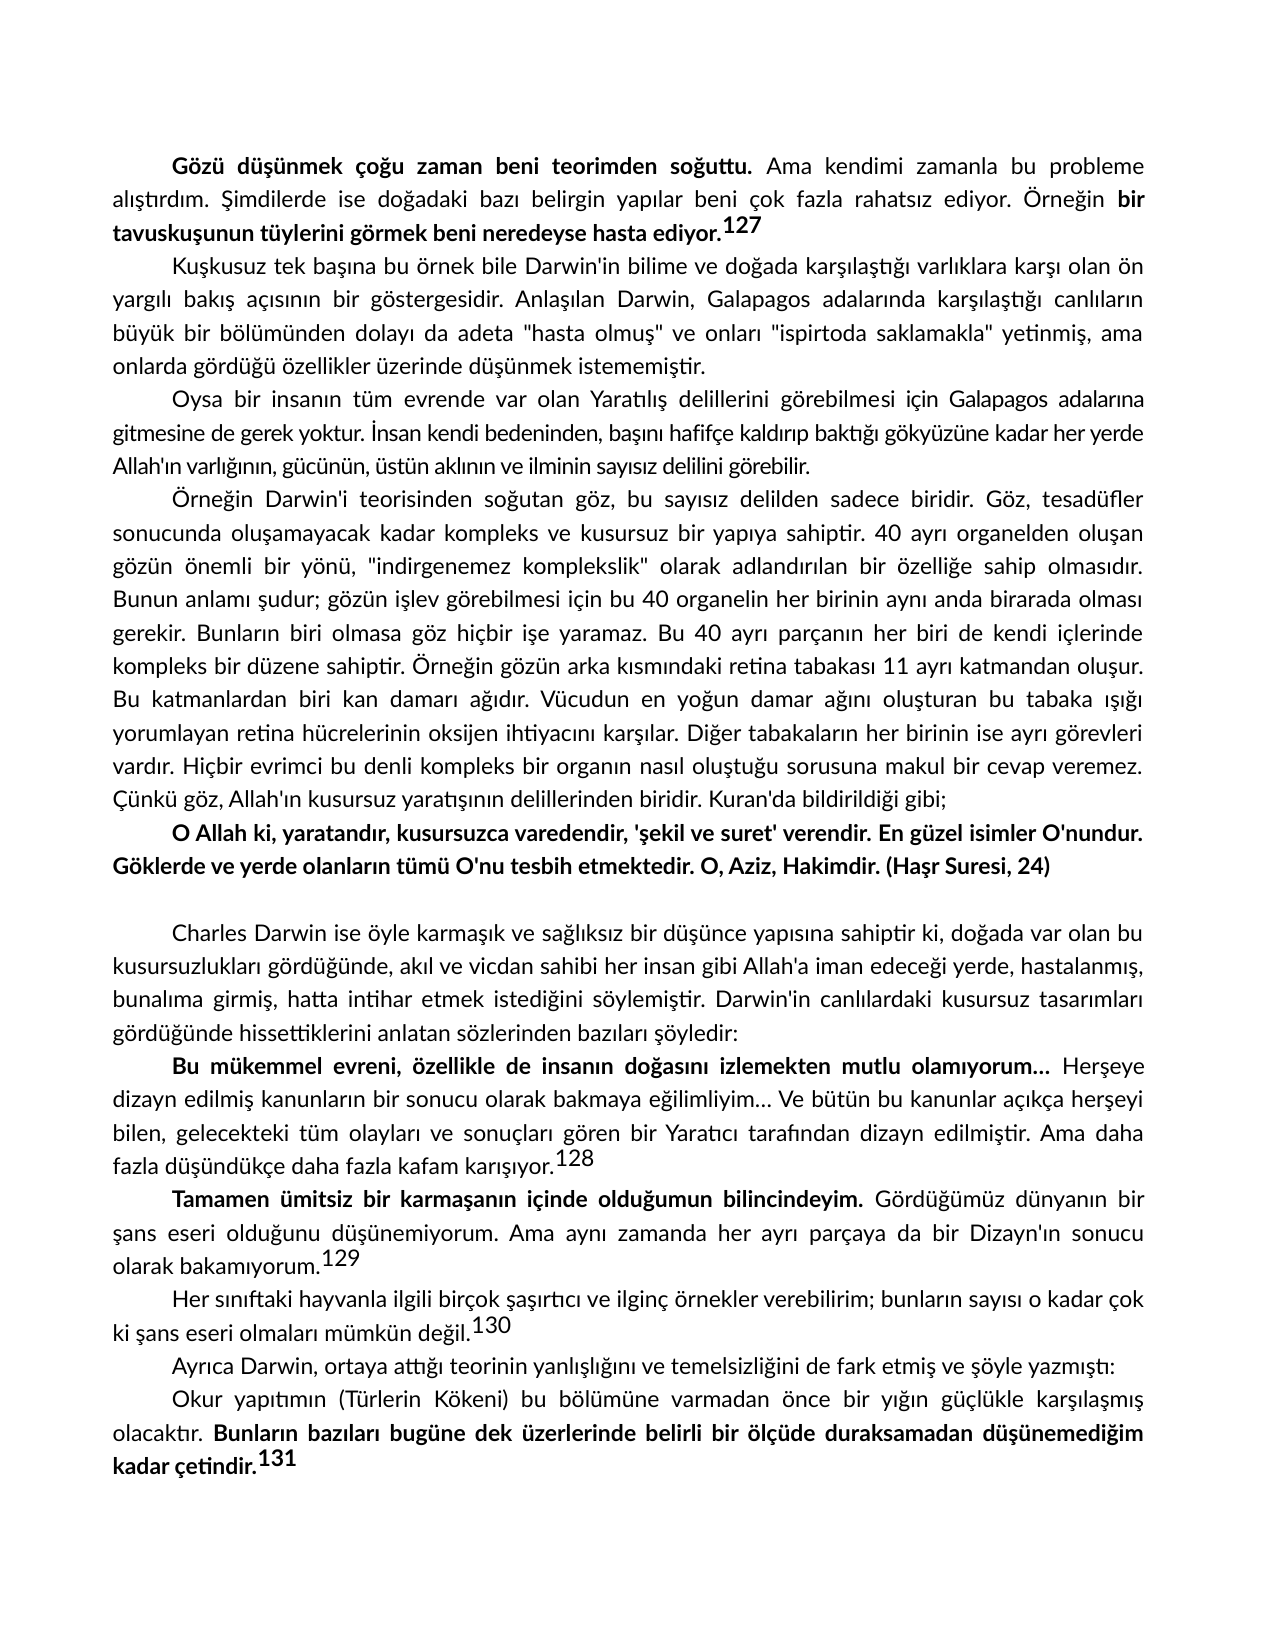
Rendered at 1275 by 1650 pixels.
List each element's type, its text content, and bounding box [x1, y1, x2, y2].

text Oysa bir insanın tüm evrende var olan Yaratılış delillerini görebilmesi için Galapagos adalarına gitmesine de gerek yoktur. İnsan kendi bedeninden, başını hafifçe kaldırıp baktığı gökyüzüne kadar her yerde Allah'ın varlığının, gücünün, üstün aklının ve ilminin sayısız delilini görebilir. [112, 381, 1145, 481]
text Kuşkusuz tek başına bu örnek bile Darwin'in bilime ve doğada karşılaştığı varlıklara karşı olan ön yargılı bakış açısının bir göstergesidir. Anlaşılan Darwin, Galapagos adalarında karşılaştığı canlıların büyük bir bölümünden dolayı da adeta "hasta olmuş" ve onları "ispirtoda saklamakla" yetinmiş, ama onlarda gördüğü özellikler üzerinde düşünmek istememiştir. [112, 248, 1145, 381]
text Örneğin Darwin'i teorisinden soğutan göz, bu sayısız delilden sadece biridir. Göz, tesadüfler sonucunda oluşamayacak kadar kompleks ve kusursuz bir yapıya sahiptir. 40 ayrı organelden oluşan gözün önemli bir yönü, "indirgenemez komplekslik" olarak adlandırılan bir özelliğe sahip olmasıdır. Bunun anlamı şudur; gözün işlev görebilmesi için bu 40 organelin her birinin aynı anda birarada olması gerekir. Bunların biri olmasa göz hiçbir işe yaramaz. Bu 40 ayrı parçanın her biri de kendi içlerinde kompleks bir düzene sahiptir. Örneğin gözün arka kısmındaki retina tabakası 11 ayrı katmandan oluşur. Bu katmanlardan biri kan damarı ağıdır. Vücudun en yoğun damar ağını oluşturan bu tabaka ışığı yorumlayan retina hücrelerinin oksijen ihtiyacını karşılar. Diğer tabakaların her birinin ise ayrı görevleri vardır. Hiçbir evrimci bu denli kompleks bir organın nasıl oluştuğu sorusuna makul bir cevap veremez. Çünkü göz, Allah'ın kusursuz yaratışının delillerinden biridir. Kuran'da bildirildiği gibi; [112, 481, 1145, 814]
text Okur yapıtımın (Türlerin Kökeni) bu bölümüne varmadan önce bir yığın güçlükle karşılaşmış olacaktır. Bunların bazıları bugüne dek üzerlerinde belirli bir ölçüde duraksamadan düşünemediğim kadar çetindir.131 [112, 1381, 1145, 1481]
text Bu mükemmel evreni, özellikle de insanın doğasını izlemekten mutlu olamıyorum… Herşeye dizayn edilmiş kanunların bir sonucu olarak bakmaya eğilimliyim… Ve bütün bu kanunlar açıkça herşeyi bilen, gelecekteki tüm olayları ve sonuçları gören bir Yaratıcı tarafından dizayn edilmiştir. Ama daha fazla düşündükçe daha fazla kafam karışıyor.128 [112, 1048, 1145, 1181]
text Ayrıca Darwin, ortaya attığı teorinin yanlışlığını ve temelsizliğini de fark etmiş ve şöyle yazmıştı: [112, 1348, 1145, 1381]
text Her sınıftaki hayvanla ilgili birçok şaşırtıcı ve ilginç örnekler verebilirim; bunların sayısı o kadar çok ki şans eseri olmaları mümkün değil.130 [112, 1281, 1145, 1348]
text O Allah ki, yaratandır, kusursuzca varedendir, 'şekil ve suret' verendir. En güzel isimler O'nundur. Göklerde ve yerde olanların tümü O'nu tesbih etmektedir. O, Aziz, Hakimdir. (Haşr Suresi, 24) [112, 814, 1145, 881]
text Charles Darwin ise öyle karmaşık ve sağlıksız bir düşünce yapısına sahiptir ki, doğada var olan bu kusursuzlukları gördüğünde, akıl ve vicdan sahibi her insan gibi Allah'a iman edeceği yerde, hastalanmış, bunalıma girmiş, hatta intihar etmek istediğini söylemiştir. Darwin'in canlılardaki kusursuz tasarımları gördüğünde hissettiklerini anlatan sözlerinden bazıları şöyledir: [112, 914, 1145, 1048]
text Tamamen ümitsiz bir karmaşanın içinde olduğumun bilincindeyim. Gördüğümüz dünyanın bir şans eseri olduğunu düşünemiyorum. Ama aynı zamanda her ayrı parçaya da bir Dizayn'ın sonucu olarak bakamıyorum.129 [112, 1181, 1145, 1281]
text Gözü düşünmek çoğu zaman beni teorimden soğuttu. Ama kendimi zamanla bu probleme alıştırdım. Şimdilerde ise doğadaki bazı belirgin yapılar beni çok fazla rahatsız ediyor. Örneğin bir tavuskuşunun tüylerini görmek beni neredeyse hasta ediyor.127 [112, 148, 1145, 248]
